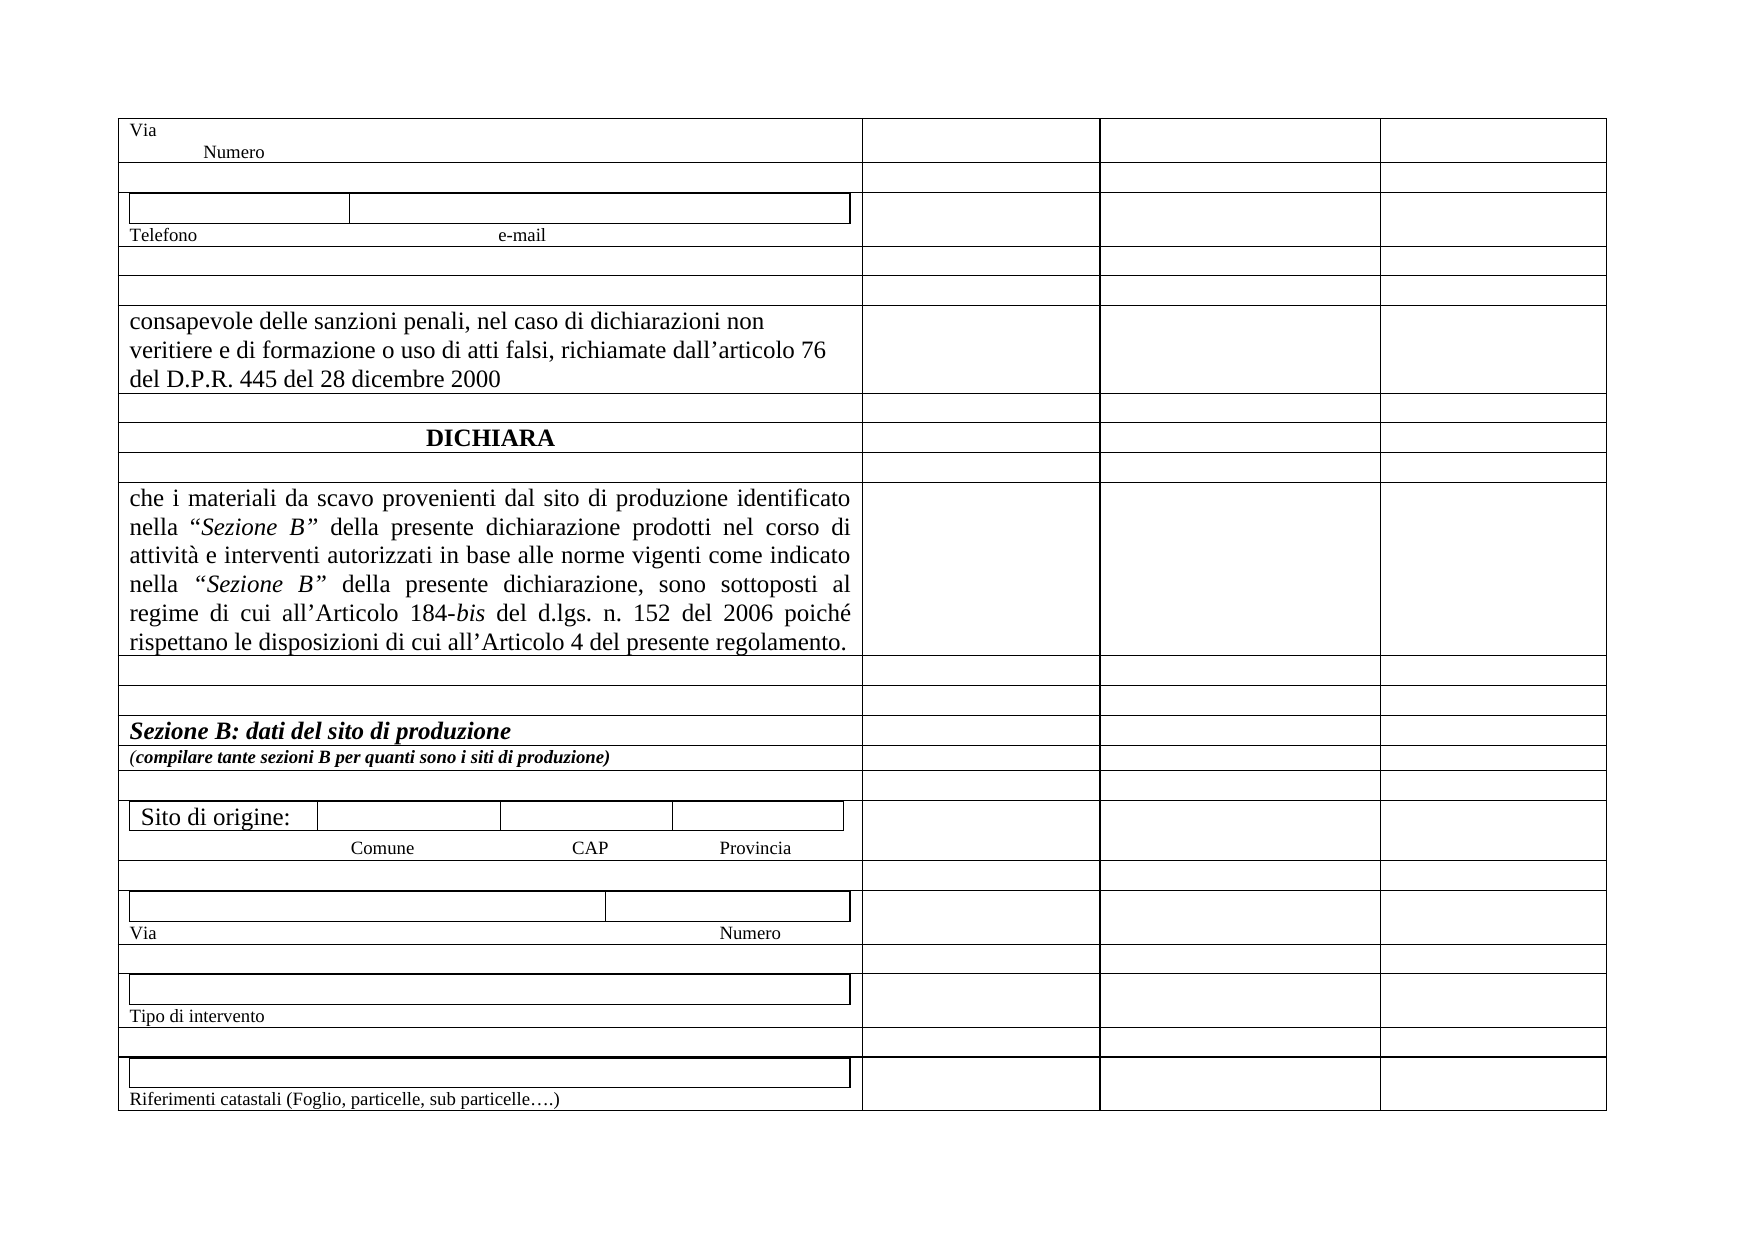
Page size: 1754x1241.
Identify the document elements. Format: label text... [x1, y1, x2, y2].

table_cell [1101, 193, 1380, 246]
table_header [606, 892, 849, 921]
table_cell [1381, 119, 1606, 162]
table_cell [1381, 746, 1606, 770]
table_cell [1381, 771, 1606, 799]
table_header [318, 802, 500, 830]
table_cell [1381, 193, 1606, 246]
table_cell [1101, 119, 1380, 162]
table_cell [863, 247, 1099, 275]
table_cell [1101, 453, 1380, 482]
table_cell [119, 945, 862, 973]
table_cell [863, 423, 1099, 452]
table_cell [1381, 1058, 1606, 1110]
table_cell [863, 483, 1099, 655]
table_cell [119, 771, 862, 799]
table_cell [1101, 891, 1380, 943]
table_cell [1101, 656, 1380, 685]
table_cell [1101, 163, 1380, 192]
table_cell [1101, 394, 1380, 422]
table_cell [863, 746, 1099, 770]
table_cell [1381, 163, 1606, 192]
table_header [350, 194, 849, 223]
table_cell [1381, 861, 1606, 890]
table_header [673, 802, 843, 830]
table_cell [863, 306, 1099, 392]
table_header [501, 802, 672, 830]
table_cell Riferimenti catastali (Foglio, particelle, sub particelle….) [119, 1058, 862, 1110]
table_cell che i materiali da scavo provenienti dal sito di produzione identificato nella “Sezione B” della presente dichiarazione prodotti nel corso di attività e interventi autorizzati in base alle norme vigenti come indicato nella “Sezione B” della presente dichiarazione, sono sottoposti al regime di cui all’Articolo 184-bis del d.lgs. n. 152 del 2006 poiché rispettano le disposizioni di cui all’Articolo 4 del presente regolamento. [119, 483, 862, 655]
table_cell [119, 163, 862, 192]
table_cell [1101, 423, 1380, 452]
table_cell [1101, 974, 1380, 1027]
table_cell [1101, 945, 1380, 973]
table_cell [119, 453, 862, 482]
table_cell [1101, 1058, 1380, 1110]
table_cell Tipo di intervento [119, 974, 862, 1027]
table_cell [119, 656, 862, 685]
table_cell [1381, 656, 1606, 685]
table_cell Comune CAP Provincia [119, 801, 862, 860]
table_cell [863, 891, 1099, 943]
table_cell [119, 1028, 862, 1056]
table_cell [1381, 801, 1606, 860]
table_cell [1381, 247, 1606, 275]
table_cell [1381, 276, 1606, 305]
table_cell [1381, 891, 1606, 943]
table_cell [1101, 306, 1380, 392]
table_cell [1381, 423, 1606, 452]
table_cell [1101, 746, 1380, 770]
table_header [130, 892, 605, 921]
table_cell [1381, 974, 1606, 1027]
table_cell [863, 193, 1099, 246]
table_cell [1101, 247, 1380, 275]
table_cell [863, 394, 1099, 422]
table_cell [1101, 276, 1380, 305]
table_cell [863, 656, 1099, 685]
table_cell [1381, 1028, 1606, 1056]
table_cell [863, 801, 1099, 860]
table_cell [863, 119, 1099, 162]
table_header [130, 975, 849, 1004]
table_cell [863, 1028, 1099, 1056]
table_cell (compilare tante sezioni B per quanti sono i siti di produzione) [119, 746, 862, 770]
table_cell [119, 247, 862, 275]
table_cell [119, 686, 862, 715]
table_cell [1381, 686, 1606, 715]
table_cell [1381, 306, 1606, 392]
table_cell [1101, 861, 1380, 890]
table_header [130, 194, 349, 223]
table_cell [863, 686, 1099, 715]
table_cell [119, 276, 862, 305]
table_cell [863, 1058, 1099, 1110]
table_cell [1101, 801, 1380, 860]
table_header [130, 1059, 849, 1087]
table_cell [1101, 771, 1380, 799]
table_cell [1381, 716, 1606, 745]
table_cell [863, 771, 1099, 799]
table_cell [863, 861, 1099, 890]
table_cell [1101, 483, 1380, 655]
table_cell [863, 163, 1099, 192]
table_cell [1101, 686, 1380, 715]
table_cell Via Numero [119, 119, 862, 162]
table_cell Sezione B: dati del sito di produzione [119, 716, 862, 745]
table_cell [863, 716, 1099, 745]
table_cell [1381, 394, 1606, 422]
table_cell [119, 861, 862, 890]
table_cell [863, 276, 1099, 305]
table_cell [863, 945, 1099, 973]
table_cell Via Numero [119, 891, 862, 943]
table_cell DICHIARA [119, 423, 862, 452]
table_cell [1381, 453, 1606, 482]
table_header Sito di origine: [130, 802, 317, 830]
table_cell [863, 974, 1099, 1027]
table_cell [1101, 716, 1380, 745]
table_cell [119, 394, 862, 422]
table_cell [1381, 483, 1606, 655]
table_cell consapevole delle sanzioni penali, nel caso di dichiarazioni non veritiere e di formazione o uso di atti falsi, richiamate dall’articolo 76 del D.P.R. 445 del 28 dicembre 2000 [119, 306, 862, 392]
table_cell [1381, 945, 1606, 973]
table_cell [863, 453, 1099, 482]
table_cell [1101, 1028, 1380, 1056]
table_cell Telefono e-mail [119, 193, 862, 246]
